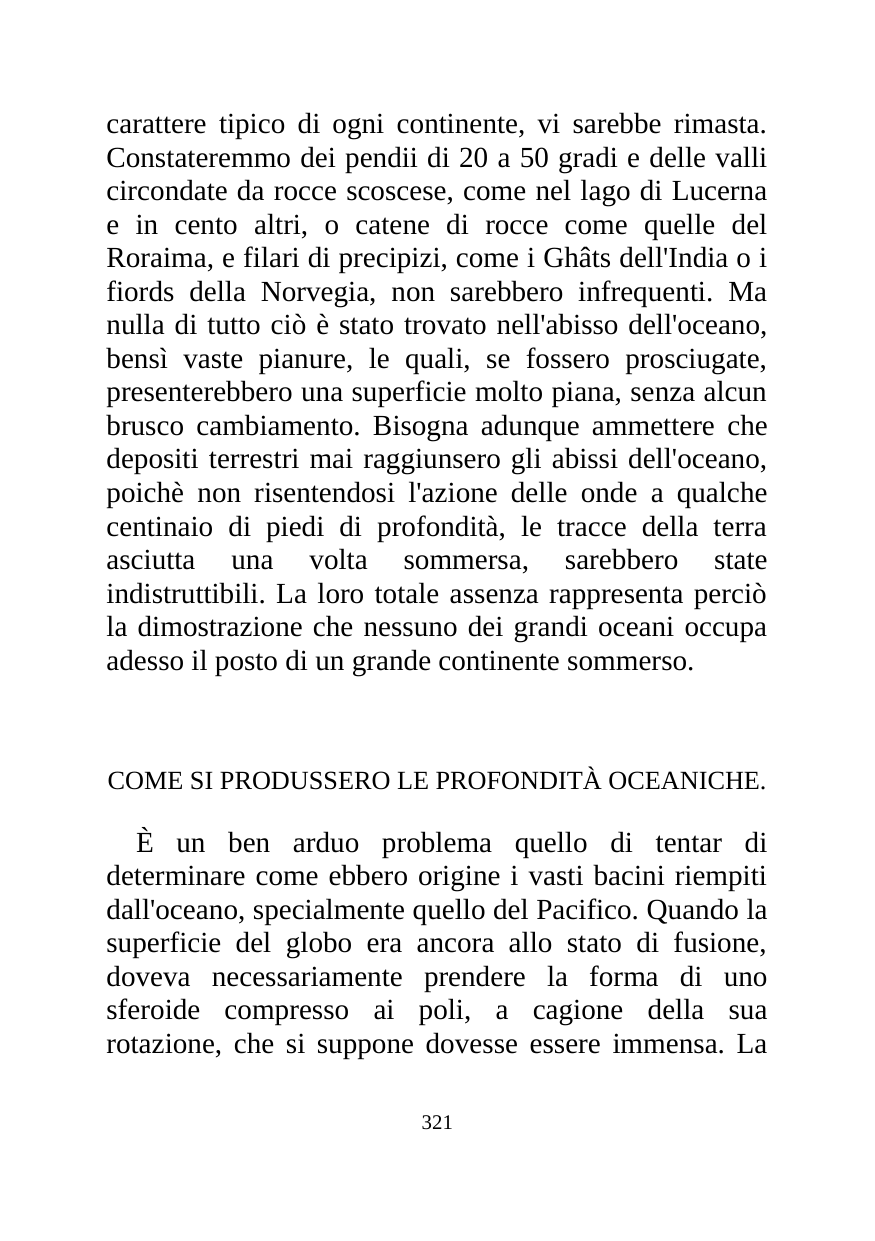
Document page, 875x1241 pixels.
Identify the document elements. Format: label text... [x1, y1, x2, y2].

subtitle COME SI PRODUSSERO LE PROFONDITÀ OCEANICHE. [106, 765, 768, 795]
text carattere tipico di ogni continente, vi sarebbe rimasta. Constateremmo dei pendii di 20 a 50 gradi e delle valli circondate da rocce scoscese, come nel lago di Lucerna e in cento altri, o catene di rocce come quelle del Roraima, e filari di precipizi, come i Ghâts dell'India o i fiords della Norvegia, non sarebbero infrequenti. Ma nulla di tutto ciò è stato trovato nell'abisso dell'oceano, bensì vaste pianure, le quali, se fossero prosciugate, presenterebbero una superficie molto piana, senza alcun brusco cambiamento. Bisogna adunque ammettere che depositi terrestri mai raggiunsero gli abissi dell'oceano, poichè non risentendosi l'azione delle onde a qualche centinaio di piedi di profondità, le tracce della terra asciutta una volta sommersa, sarebbero state indistruttibili. La loro totale assenza rappresenta perciò la dimostrazione che nessuno dei grandi oceani occupa adesso il posto di un grande continente sommerso. [106, 106, 768, 676]
text È un ben arduo problema quello di tentar di determinare come ebbero origine i vasti bacini riempiti dall'oceano, specialmente quello del Pacifico. Quando la superficie del globo era ancora allo stato di fusione, doveva necessariamente prendere la forma di uno sferoide compresso ai poli, a cagione della sua rotazione, che si suppone dovesse essere immensa. La [106, 825, 768, 1059]
